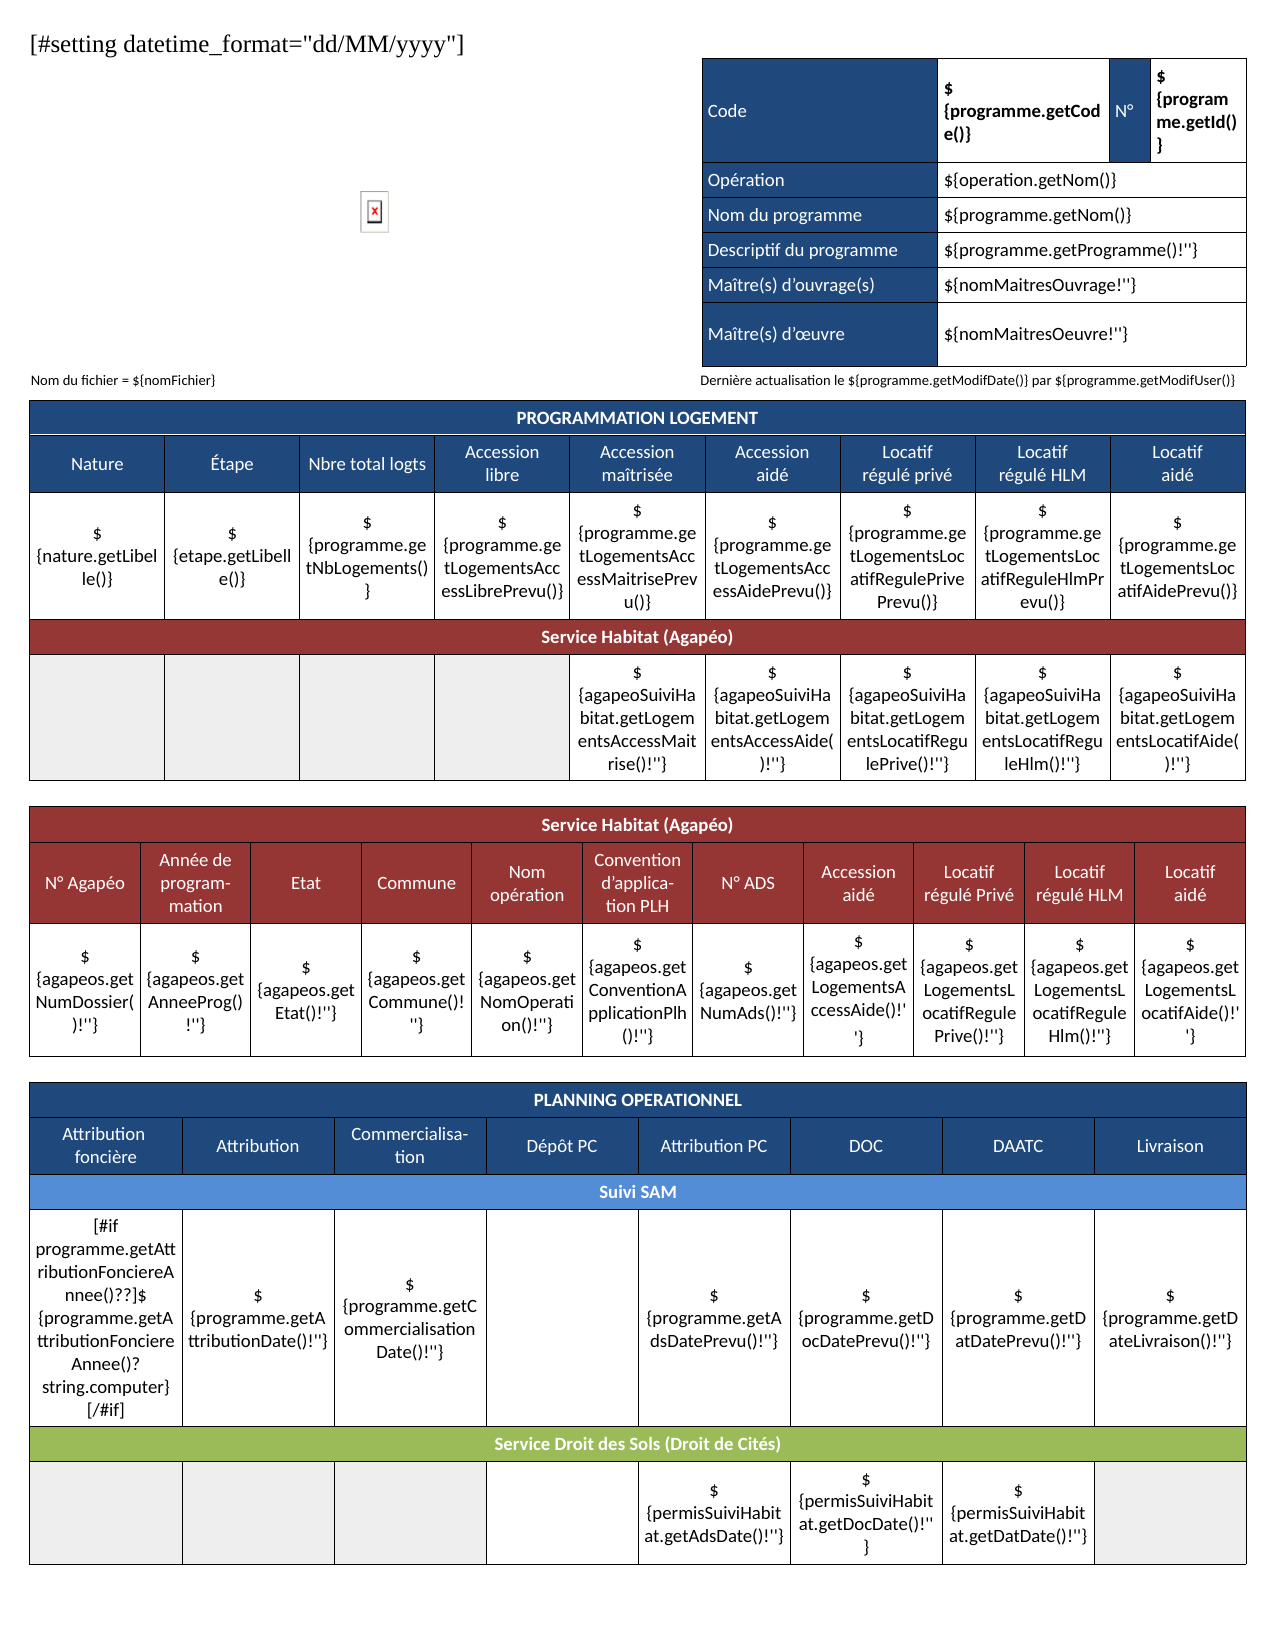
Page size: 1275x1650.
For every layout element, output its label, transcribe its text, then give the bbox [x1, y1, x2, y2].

table_cell [487, 1462, 638, 1564]
table_cell ${agapeos.getLogementsLocatifRegulePrive()!''} [914, 924, 1024, 1056]
table_cell ${agapeos.getEtat()!''} [251, 924, 361, 1056]
table_cell Service Habitat (Agapéo) [30, 620, 1245, 654]
table_cell [1095, 1462, 1246, 1564]
table_cell ${programme.getDatDatePrevu()!''} [943, 1210, 1094, 1426]
table_cell ${programme.getNom()} [938, 198, 1246, 232]
table_header Code [703, 59, 937, 162]
table_cell Locatif régulé Privé [914, 843, 1024, 923]
table_cell Commune [362, 843, 471, 923]
table_cell Opération [703, 163, 937, 197]
table_cell [30, 1462, 182, 1564]
table_cell ${programme.getProgramme()!''} [938, 233, 1246, 267]
table_cell ${agapeos.getCommune()!''} [362, 924, 471, 1056]
table_cell Descriptif du programme [703, 233, 937, 267]
table_cell [165, 655, 299, 780]
table_cell ${programme.getLogementsAccessAidePrevu()} [706, 493, 840, 619]
table_cell Maître(s) d’ouvrage(s) [703, 268, 937, 301]
table_cell ${programme.getLogementsLocatifRegulePrivePrevu()} [841, 493, 975, 619]
table_cell DOC [791, 1118, 942, 1174]
table_header [35, 58, 702, 366]
table_cell ${agapeos.getConventionApplicationPlh()!''} [583, 924, 692, 1056]
table_cell Locatif régulé HLM [1025, 843, 1134, 923]
table_cell ${nature.getLibelle()} [30, 493, 164, 619]
table_cell ${nomMaitresOuvrage!''} [938, 268, 1246, 301]
table_cell ${permisSuiviHabitat.getAdsDate()!''} [639, 1462, 790, 1564]
table_cell Service Droit des Sols (Droit de Cités) [30, 1427, 1246, 1461]
table_cell ${agapeos.getNumDossier()!''} [30, 924, 140, 1056]
table_header [1246, 371, 1275, 399]
table_cell Attribution [183, 1118, 334, 1174]
table_cell ${agapeos.getNumAds()!''} [693, 924, 803, 1056]
table_cell [300, 655, 434, 780]
table_cell Accession libre [435, 436, 569, 492]
table_header ${programme.getId()} [1151, 59, 1246, 162]
table_cell N° Agapéo [30, 843, 140, 923]
table_cell [30, 655, 164, 780]
table_cell ${agapeoSuiviHabitat.getLogementsAccessMaitrise()!''} [570, 655, 705, 780]
table_header Nom du fichier = ${nomFichier} [30, 371, 620, 399]
table_header Service Habitat (Agapéo) [30, 807, 1245, 842]
table_cell [487, 1210, 638, 1426]
table_header ${programme.getCode()} [938, 59, 1109, 162]
picture [220, 64, 517, 360]
table_cell Locatif aidé [1135, 843, 1245, 923]
table_cell Commercialisa- tion [335, 1118, 486, 1174]
table_cell ${permisSuiviHabitat.getDocDate()!''} [791, 1462, 942, 1564]
table_cell Maître(s) d’œuvre [703, 303, 937, 366]
table_cell ${etape.getLibelle()} [165, 493, 299, 619]
table_cell Convention d’applica- tion PLH [583, 843, 692, 923]
table_cell Livraison [1095, 1118, 1246, 1174]
table_cell [#if programme.getAttributionFonciereAnnee()??]${programme.getAttributionFonciereAnnee()?string.computer}[/#if] [30, 1210, 182, 1426]
table_cell Etat [251, 843, 361, 923]
table_cell ${agapeos.getAnneeProg()!''} [141, 924, 250, 1056]
table_cell ${nomMaitresOeuvre!''} [938, 303, 1246, 366]
table_cell ${programme.getLogementsAccessLibrePrevu()} [435, 493, 569, 619]
table_cell ${agapeos.getLogementsLocatifAide()!''} [1135, 924, 1245, 1056]
table_cell ${agapeos.getLogementsLocatifReguleHlm()!''} [1025, 924, 1134, 1056]
table_cell Étape [165, 436, 299, 492]
table_cell Suivi SAM [30, 1175, 1246, 1209]
table_header PLANNING OPERATIONNEL [30, 1083, 1246, 1117]
table_cell Attribution PC [639, 1118, 790, 1174]
table_cell Locatif aidé [1111, 436, 1245, 492]
table_cell Dépôt PC [487, 1118, 638, 1174]
table_cell [435, 655, 569, 780]
table_cell Attribution foncière [30, 1118, 182, 1174]
table_cell ${operation.getNom()} [938, 163, 1246, 197]
table_cell ${programme.getNbLogements()} [300, 493, 434, 619]
text [#setting datetime_format="dd/MM/yyyy"] [29, 29, 1246, 58]
table_cell Année de program-mation [141, 843, 250, 923]
table_cell ${permisSuiviHabitat.getDatDate()!''} [943, 1462, 1094, 1564]
table_cell ${agapeos.getNomOperation()!''} [472, 924, 582, 1056]
table_cell [335, 1462, 486, 1564]
table_cell ${agapeoSuiviHabitat.getLogementsLocatifAide()!''} [1111, 655, 1245, 780]
table_cell ${programme.getDocDatePrevu()!''} [791, 1210, 942, 1426]
table_cell ${agapeos.getLogementsAccessAide()!''} [804, 924, 913, 1056]
table_cell DAATC [943, 1118, 1094, 1174]
table_header N° [1110, 59, 1150, 162]
table_cell ${programme.getAdsDatePrevu()!''} [639, 1210, 790, 1426]
table_cell Accession maîtrisée [570, 436, 705, 492]
table_cell Accession aidé [804, 843, 913, 923]
table_cell Nbre total logts [300, 436, 434, 492]
table_header PROGRAMMATION LOGEMENT [30, 401, 1245, 434]
table_cell N° ADS [693, 843, 803, 923]
table_cell Accession aidé [706, 436, 840, 492]
table_cell ${programme.getLogementsAccessMaitrisePrevu()} [570, 493, 705, 619]
table_cell Nom opération [472, 843, 582, 923]
table_cell Locatif régulé privé [841, 436, 975, 492]
table_cell ${programme.getAttributionDate()!''} [183, 1210, 334, 1426]
table_cell Nom du programme [703, 198, 937, 232]
table_cell ${programme.getCommercialisationDate()!''} [335, 1210, 486, 1426]
table_cell ${agapeoSuiviHabitat.getLogementsLocatifReguleHlm()!''} [976, 655, 1110, 780]
table_cell ${agapeoSuiviHabitat.getLogementsAccessAide()!''} [706, 655, 840, 780]
table_header Dernière actualisation le ${programme.getModifDate()} par ${programme.getModifUser()} [620, 371, 1246, 399]
table_cell ${programme.getLogementsLocatifAidePrevu()} [1111, 493, 1245, 619]
table_cell ${programme.getDateLivraison()!''} [1095, 1210, 1246, 1426]
table_cell [183, 1462, 334, 1564]
table_cell ${programme.getLogementsLocatifReguleHlmPrevu()} [976, 493, 1110, 619]
table_cell Nature [30, 436, 164, 492]
table_cell Locatif régulé HLM [976, 436, 1110, 492]
table_cell ${agapeoSuiviHabitat.getLogementsLocatifRegulePrive()!''} [841, 655, 975, 780]
